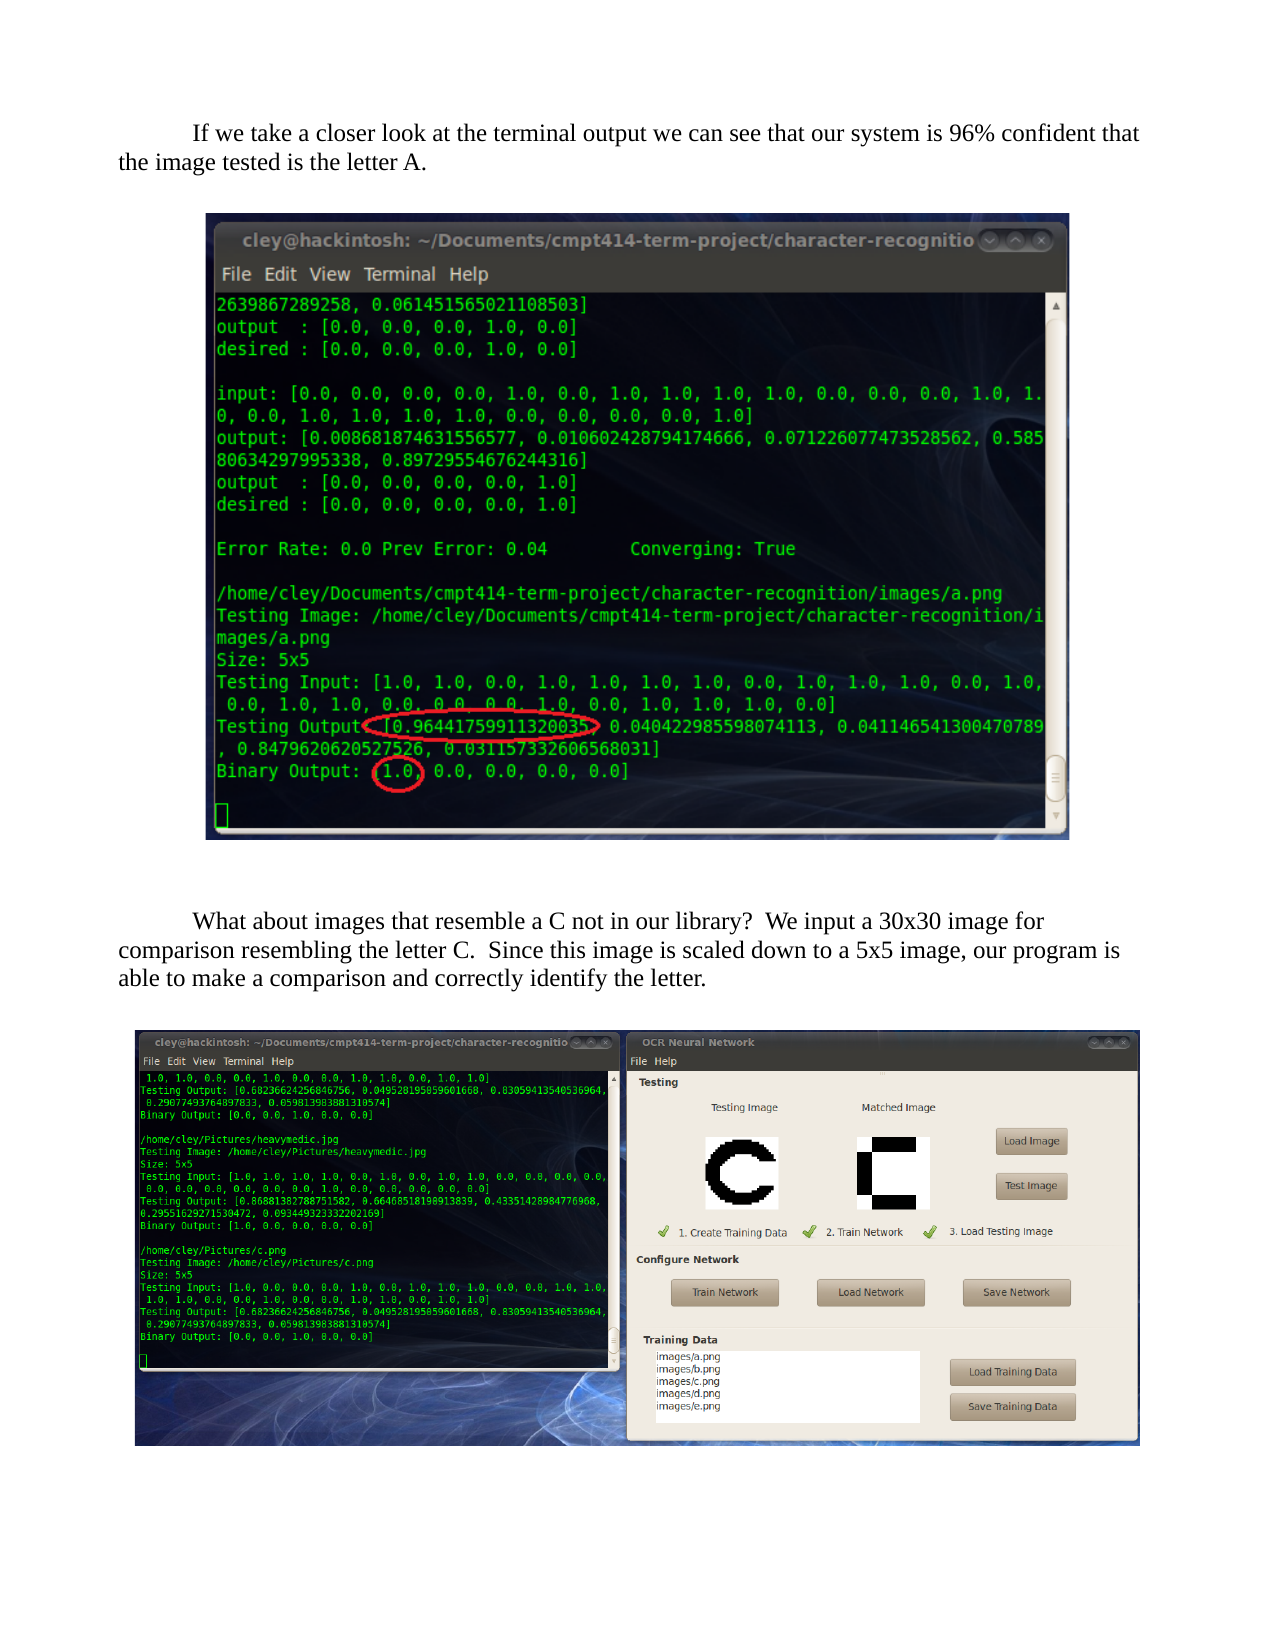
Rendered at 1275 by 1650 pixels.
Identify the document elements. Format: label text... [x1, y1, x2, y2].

picture [134, 1030, 1140, 1446]
text If we take a closer look at the terminal output we can see that our system is 96% confident that the image tested is the letter A. [118, 118, 1157, 176]
picture [205, 213, 1070, 840]
text What about images that resemble a C not in our library? We input a 30x30 image for comparison resembling the letter C. Since this image is scaled down to a 5x5 image, our program is able to make a comparison and correctly identify the letter. [118, 906, 1157, 992]
